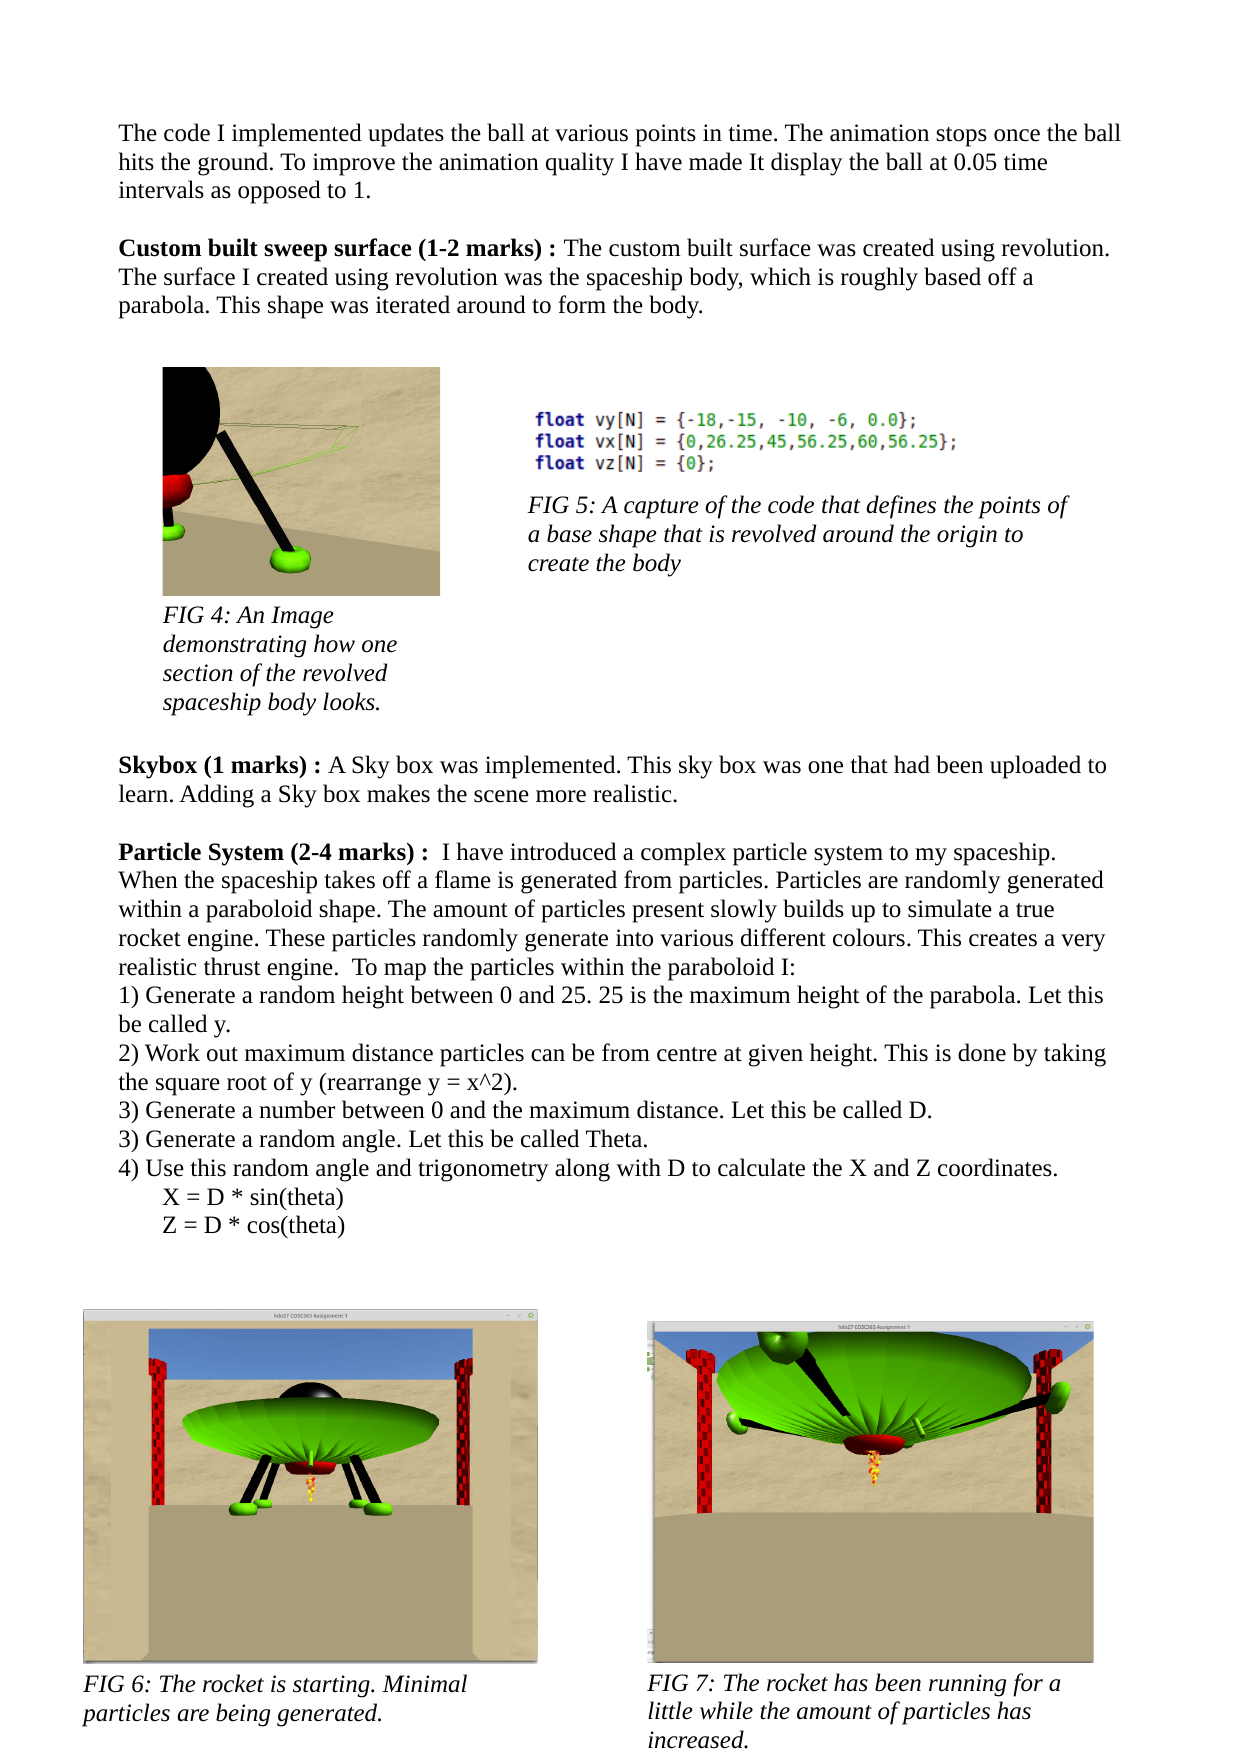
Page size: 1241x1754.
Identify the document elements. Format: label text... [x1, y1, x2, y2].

text 2) Work out maximum distance particles can be from centre at given height. This is done by taking the square root of y (rearrange y = x^2). [118, 1038, 1122, 1096]
text 1) Generate a random height between 0 and 25. 25 is the maximum height of the parabola. Let this be called y. [118, 981, 1122, 1038]
text FIG 7: The rocket has been running for a little while the amount of particles has increased. [647, 1663, 1094, 1754]
text Skybox (1 marks) : A Sky box was implemented. This sky box was one that had been uploaded to learn. Adding a Sky box makes the scene more realistic. [118, 751, 1122, 808]
picture [83, 1309, 190, 1664]
text 3) Generate a random angle. Let this be called Theta. [118, 1124, 1122, 1153]
text FIG 4: An Image demonstrating how one section of the revolved spaceship body looks. [163, 596, 440, 716]
text 3) Generate a number between 0 and the maximum distance. Let this be called D. [118, 1096, 1122, 1124]
picture [162, 367, 441, 596]
text The code I implemented updates the ball at various points in time. The animation stops once the ball hits the ground. To improve the animation quality I have made It display the ball at 0.05 time intervals as opposed to 1. [118, 118, 1122, 204]
text Z = D * cos(theta) [118, 1211, 1122, 1239]
text Particle System (2-4 marks) : I have introduced a complex particle system to my spaceship. [118, 837, 1122, 866]
text X = D * sin(theta) [118, 1182, 1122, 1211]
picture [527, 393, 1086, 491]
text FIG 6: The rocket is starting. Minimal particles are being generated. [83, 1664, 538, 1727]
text Custom built sweep surface (1-2 marks) : The custom built surface was created using revolution. The surface I created using revolution was the spaceship body, which is roughly based off a parabola. This shape was iterated around to form the body. [118, 233, 1122, 319]
text When the spaceship takes off a flame is generated from particles. Particles are randomly generated within a paraboloid shape. The amount of particles present slowly builds up to simulate a true rocket engine. These particles randomly generate into various different colours. This creates a very realistic thrust engine. To map the particles within the paraboloid I: [118, 866, 1122, 981]
text FIG 5: A capture of the code that defines the points of a base shape that is revolved around the origin to create the body [528, 491, 1086, 577]
text 4) Use this random angle and trigonometry along with D to calculate the X and Z coordinates. [118, 1153, 1122, 1182]
picture [647, 1321, 720, 1663]
